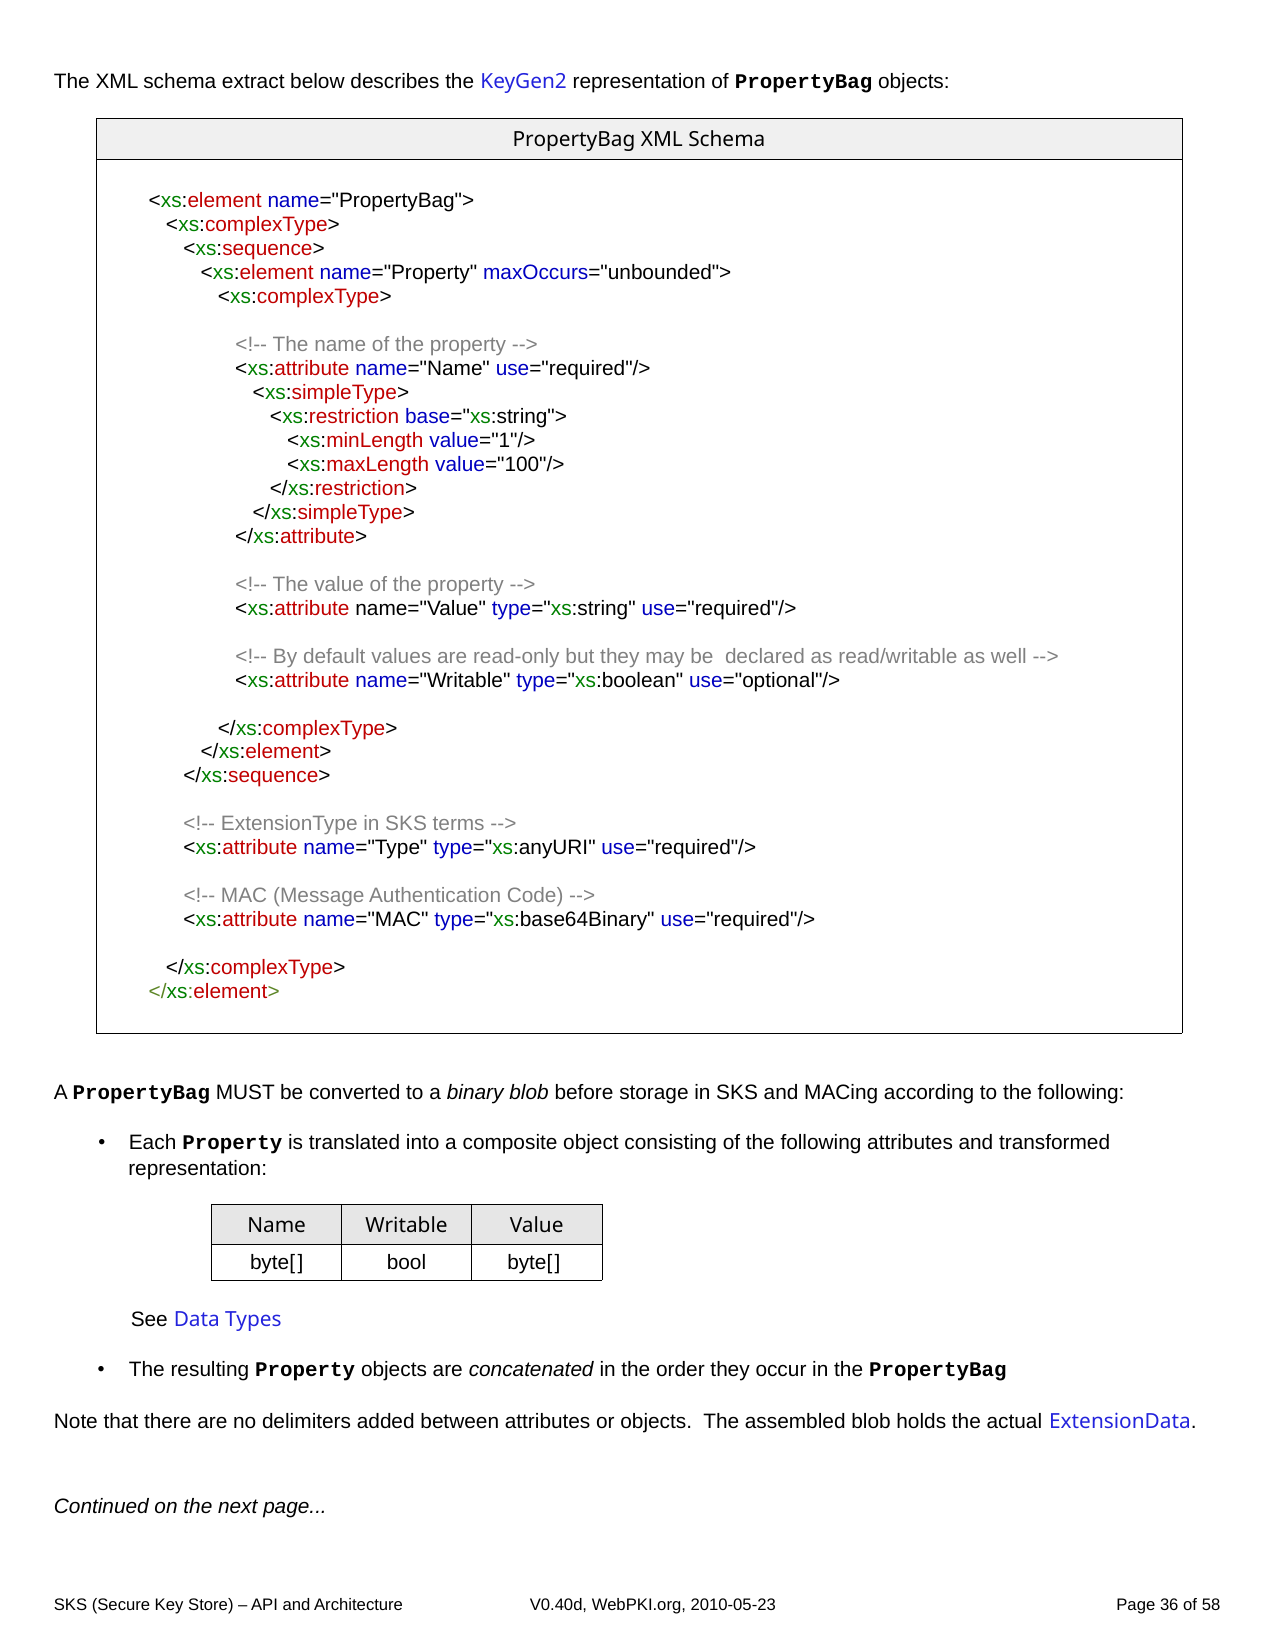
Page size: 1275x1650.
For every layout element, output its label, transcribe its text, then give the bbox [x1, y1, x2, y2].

list Each Property is translated into a composite object consisting of the following attributes and transformed representation: [98, 1130, 1221, 1180]
text Continued on the next page... [54, 1494, 1221, 1518]
table_header Name [212, 1205, 341, 1244]
table_cell bool [342, 1245, 471, 1280]
text A PropertyBag MUST be converted to a binary blob before storage in SKS and MACing according to the following: [54, 1080, 1221, 1130]
table_header Value [472, 1205, 602, 1244]
list See Data Types [101, 1280, 1221, 1356]
table_cell <xs:element name="PropertyBag"> <xs:complexType> <xs:sequence> <xs:element name="Property" maxOccurs="unbounded"> <xs:complexType> <!-- The name of the property --> <xs:attribute name="Name" use="required"/> <xs:simpleType> <xs:restriction base="xs:string"> <xs:minLength value="1"/> <xs:maxLength value="100"/> </xs:restriction> </xs:simpleType> </xs:attribute> <!-- The value of the property --> <xs:attribute name="Value" type="xs:string" use="required"/> <!-- By default values are read-only but they may be declared as read/writable as well --> <xs:attribute name="Writable" type="xs:boolean" use="optional"/> </xs:complexType> </xs:element> </xs:sequence> <!-- ExtensionType in SKS terms --> <xs:attribute name="Type" type="xs:anyURI" use="required"/> <!-- MAC (Message Authentication Code) --> <xs:attribute name="MAC" type="xs:base64Binary" use="required"/> </xs:complexType> </xs:element> [97, 160, 1182, 1032]
text Note that there are no delimiters added between attributes or objects. The assembled blob holds the actual ExtensionData. [54, 1406, 1221, 1434]
table_cell byte⁮[ ] [212, 1245, 341, 1280]
table_cell byte⁮[ ] [472, 1245, 602, 1280]
table_header Writable [342, 1205, 471, 1244]
text The XML schema extract below describes the KeyGen2 representation of PropertyBag objects: [54, 66, 1221, 94]
list The resulting Property objects are concatenated in the order they occur in the PropertyBag [97, 1356, 1221, 1382]
table_header PropertyBag XML Schema [97, 119, 1182, 159]
